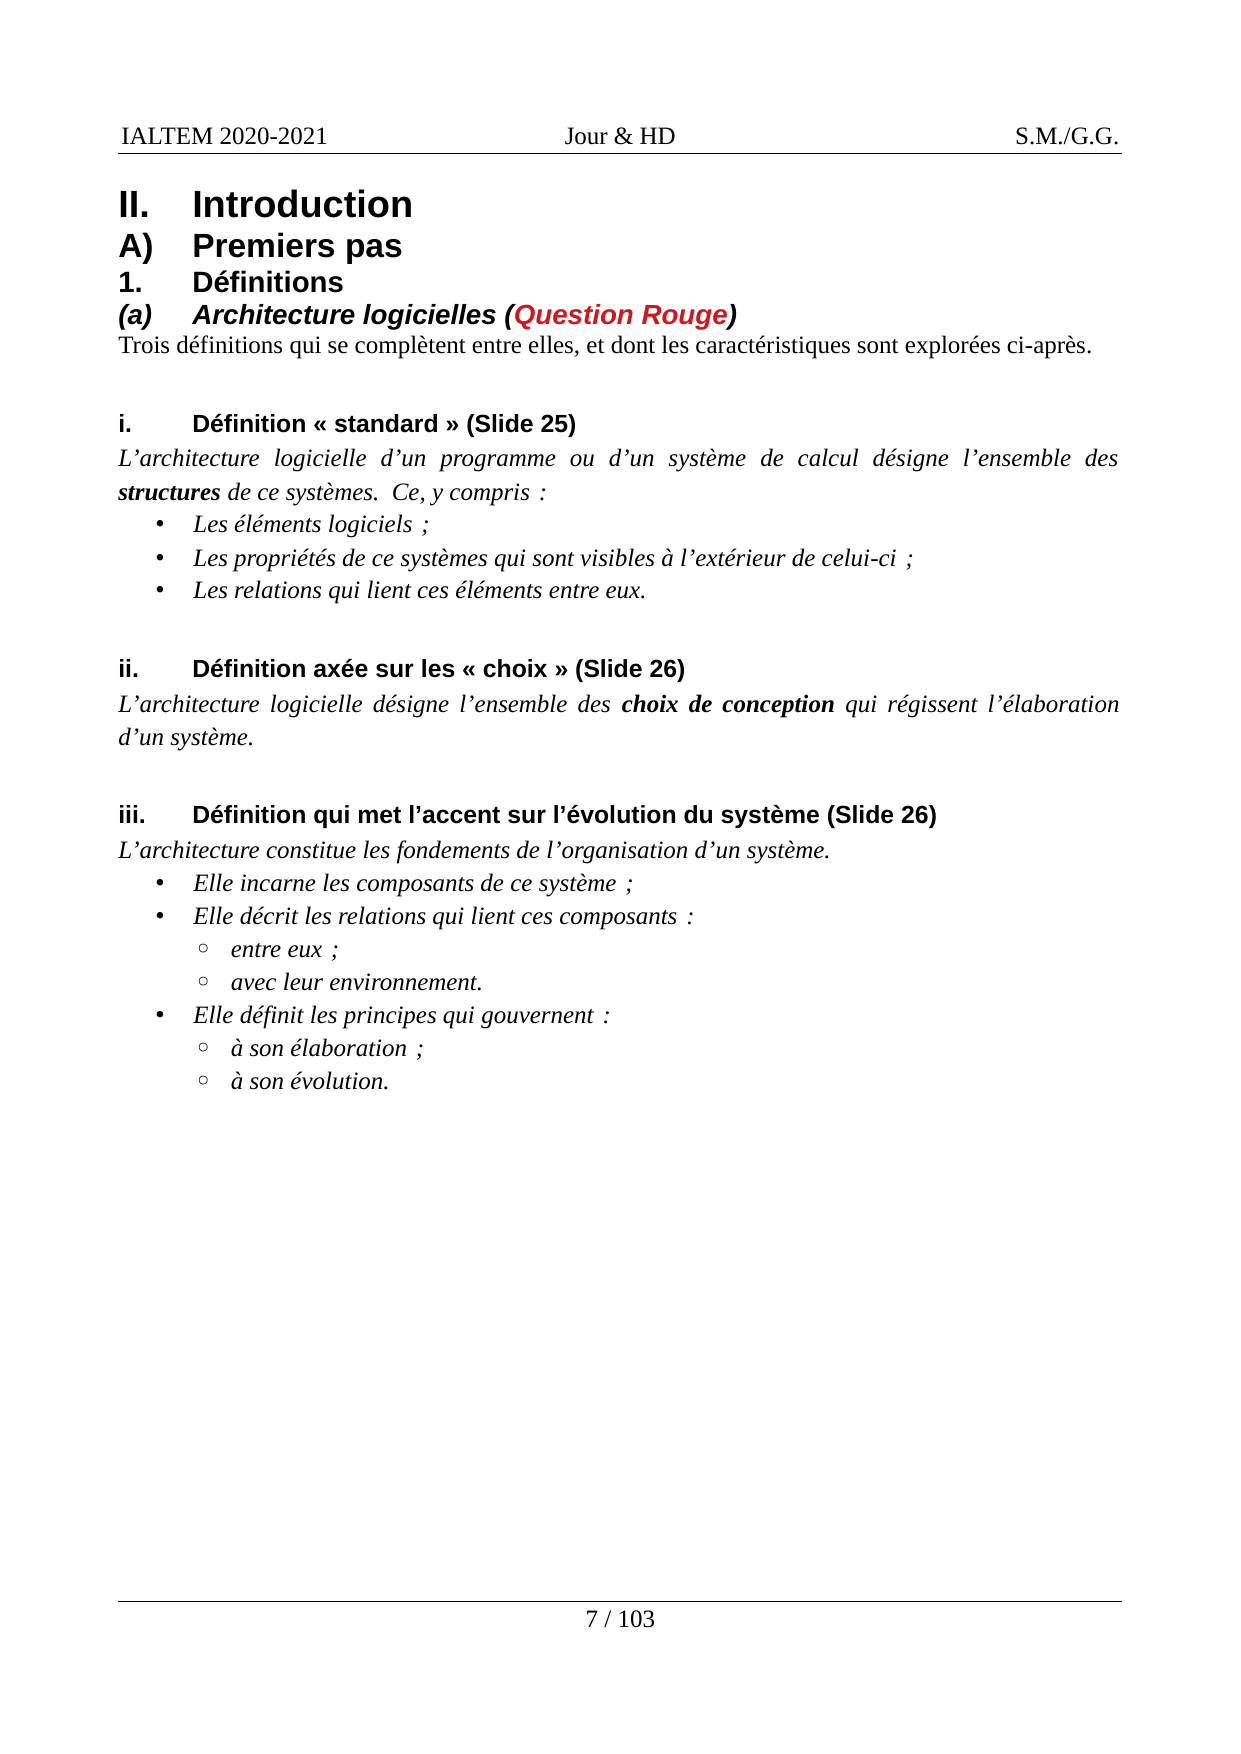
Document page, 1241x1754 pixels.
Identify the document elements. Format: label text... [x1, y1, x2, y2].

list avec leur environnement. [193, 967, 1122, 996]
list Elle incarne les composants de ce système ; [156, 868, 1122, 897]
text L’architecture constitue les fondements de l’organisation d’un système. [118, 835, 1122, 864]
list Elle décrit les relations qui lient ces composants : [156, 901, 1122, 930]
list entre eux ; [193, 934, 1122, 963]
text Trois définitions qui se complètent entre elles, et dont les caractéristiques sont explorées ci-après. [118, 330, 1122, 359]
subtitle Définition « standard » (Slide 25) [118, 409, 1122, 437]
list Les relations qui lient ces éléments entre eux. [156, 576, 1122, 604]
list Les propriétés de ce systèmes qui sont visibles à l’extérieur de celui-ci ; [156, 543, 1122, 571]
list à son élaboration ; [193, 1033, 1122, 1062]
list Les éléments logiciels ; [156, 509, 1122, 538]
text L’architecture logicielle désigne l’ensemble des choix de conception qui régissent l’élaboration d’un système. [118, 689, 1122, 751]
list à son évolution. [193, 1066, 1122, 1095]
subtitle Architecture logicielles (Question Rouge) [118, 298, 1122, 330]
subtitle Définitions [118, 264, 1122, 298]
subtitle Premiers pas [118, 226, 1122, 264]
subtitle Définition qui met l’accent sur l’évolution du système (Slide 26) [118, 801, 1122, 829]
list Elle définit les principes qui gouvernent : [156, 1000, 1122, 1029]
subtitle Définition axée sur les « choix » (Slide 26) [118, 654, 1122, 683]
text L’architecture logicielle d’un programme ou d’un système de calcul désigne l’ensemble des structures de ce systèmes. Ce, y compris : [118, 443, 1122, 505]
subtitle Introduction [118, 182, 1122, 226]
